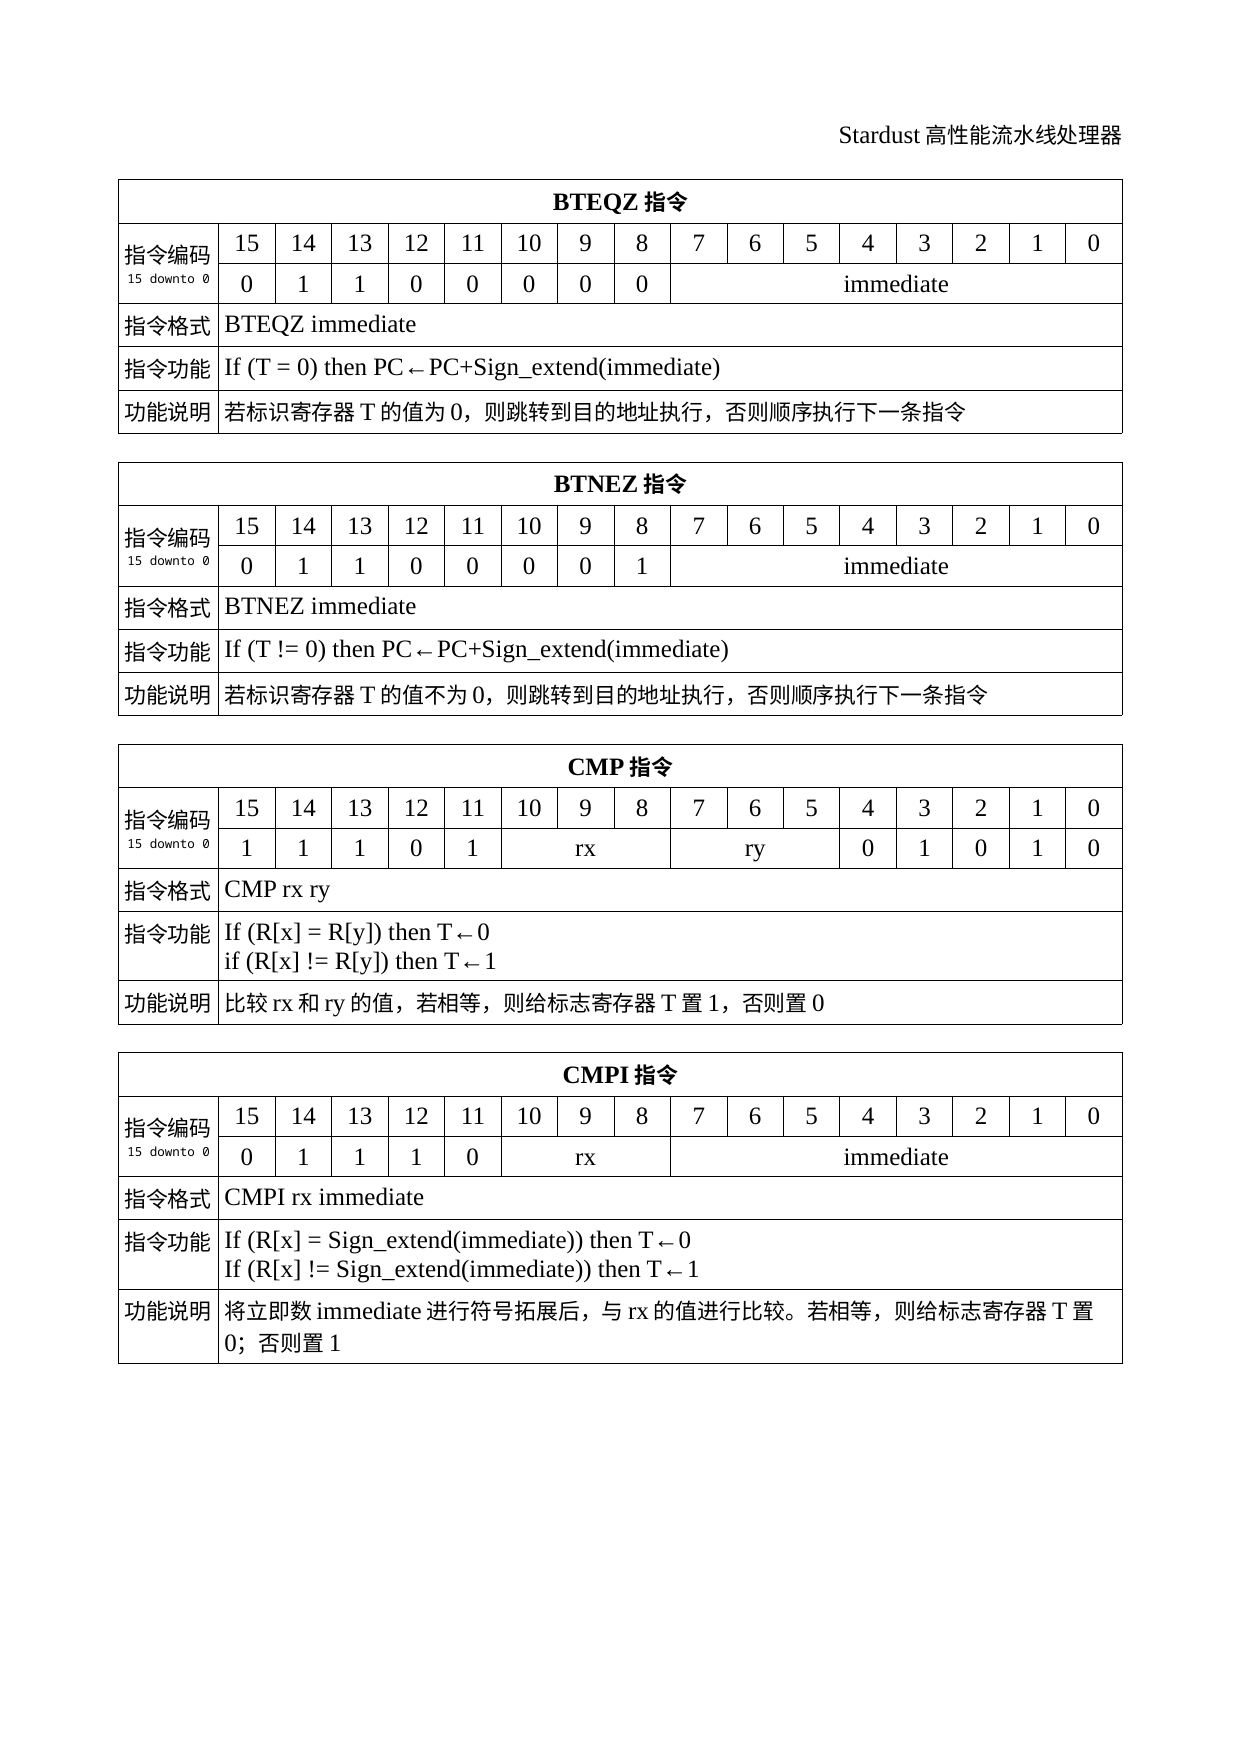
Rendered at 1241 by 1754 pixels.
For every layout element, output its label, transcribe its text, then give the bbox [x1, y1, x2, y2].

table_cell ry [671, 829, 839, 868]
table_cell 0 [445, 546, 501, 586]
table_cell 8 [615, 788, 670, 828]
table_cell 4 [840, 788, 896, 828]
table_cell 14 [276, 506, 331, 545]
table_cell 11 [445, 224, 501, 263]
table_cell 1 [1010, 506, 1065, 545]
table_cell 0 [389, 546, 444, 586]
table_cell BTNEZ immediate [219, 587, 1122, 629]
table_cell 1 [276, 264, 331, 303]
table_cell 3 [897, 1097, 952, 1136]
table_cell 3 [897, 788, 952, 828]
table_cell 0 [1066, 788, 1122, 828]
table_cell 1 [219, 829, 275, 868]
table_cell 14 [276, 788, 331, 828]
table_cell 3 [897, 506, 952, 545]
table_cell 比较rx和ry的值，若相等，则给标志寄存器T置1，否则置0 [219, 981, 1122, 1023]
table_cell 1 [389, 1137, 444, 1176]
table_cell 功能说明 [119, 391, 218, 433]
table_cell 9 [558, 788, 614, 828]
table_header BTEQZ指令 [119, 180, 1122, 222]
table_cell 1 [1010, 1097, 1065, 1136]
table_cell 5 [784, 506, 839, 545]
table_cell 11 [445, 506, 501, 545]
table_cell 6 [728, 788, 783, 828]
table_cell 1 [615, 546, 670, 586]
table_cell 0 [502, 264, 557, 303]
table_cell 9 [558, 224, 614, 263]
table_cell 1 [1010, 788, 1065, 828]
table_cell If (R[x] = Sign_extend(immediate)) then T←0 If (R[x] != Sign_extend(immediate)) then T←1 [219, 1220, 1122, 1288]
table_cell 15 [219, 788, 275, 828]
table_cell 功能说明 [119, 1290, 218, 1363]
table_cell 2 [953, 224, 1009, 263]
table_cell 12 [389, 1097, 444, 1136]
table_cell 5 [784, 788, 839, 828]
table_cell 1 [276, 546, 331, 586]
table_header BTNEZ指令 [119, 463, 1122, 505]
table_cell 0 [389, 829, 444, 868]
table_cell 0 [1066, 829, 1122, 868]
table_cell 0 [389, 264, 444, 303]
table_cell If (R[x] = R[y]) then T←0 if (R[x] != R[y]) then T←1 [219, 912, 1122, 980]
table_cell 13 [332, 788, 388, 828]
table_cell 0 [953, 829, 1009, 868]
table_cell 0 [558, 264, 614, 303]
table_cell 0 [219, 264, 275, 303]
table_cell 10 [502, 506, 557, 545]
table_cell 0 [615, 264, 670, 303]
table_cell 1 [332, 546, 388, 586]
table_cell 12 [389, 506, 444, 545]
table_cell 指令编码 15 downto 0 [119, 506, 218, 586]
table_cell 0 [1066, 506, 1122, 545]
table_cell 7 [671, 506, 727, 545]
table_cell 10 [502, 1097, 557, 1136]
table_cell immediate [671, 264, 1122, 303]
table_cell 0 [502, 546, 557, 586]
table_cell 功能说明 [119, 673, 218, 715]
table_cell 0 [840, 829, 896, 868]
table_cell 指令编码 15 downto 0 [119, 788, 218, 868]
table_cell 1 [332, 829, 388, 868]
table_cell 10 [502, 224, 557, 263]
table_cell 4 [840, 506, 896, 545]
table_cell 指令功能 [119, 630, 218, 672]
table_cell CMPI rx immediate [219, 1177, 1122, 1219]
table_cell 1 [276, 829, 331, 868]
table_cell 13 [332, 1097, 388, 1136]
table_cell 15 [219, 1097, 275, 1136]
table_cell 12 [389, 788, 444, 828]
table_cell 10 [502, 788, 557, 828]
table_cell 1 [276, 1137, 331, 1176]
table_cell 0 [1066, 1097, 1122, 1136]
table_cell 2 [953, 1097, 1009, 1136]
table_cell 若标识寄存器T的值不为0，则跳转到目的地址执行，否则顺序执行下一条指令 [219, 673, 1122, 715]
table_cell 指令格式 [119, 587, 218, 629]
table_cell 8 [615, 1097, 670, 1136]
table_cell 0 [445, 264, 501, 303]
table_cell 指令功能 [119, 1220, 218, 1288]
table_cell 9 [558, 1097, 614, 1136]
table_cell 13 [332, 506, 388, 545]
table_cell 14 [276, 1097, 331, 1136]
table_cell 指令功能 [119, 347, 218, 389]
table_cell 7 [671, 1097, 727, 1136]
table_cell If (T != 0) then PC←PC+Sign_extend(immediate) [219, 630, 1122, 672]
table_cell 14 [276, 224, 331, 263]
table_cell 13 [332, 224, 388, 263]
table_cell 4 [840, 224, 896, 263]
table_cell 0 [1066, 224, 1122, 263]
table_cell rx [502, 829, 670, 868]
table_cell 0 [219, 1137, 275, 1176]
table_cell 指令格式 [119, 304, 218, 346]
table_cell 指令编码 15 downto 0 [119, 1097, 218, 1176]
table_cell 1 [897, 829, 952, 868]
table_cell 9 [558, 506, 614, 545]
table_cell immediate [671, 1137, 1122, 1176]
table_cell BTEQZ immediate [219, 304, 1122, 346]
table_cell 1 [332, 264, 388, 303]
table_cell 15 [219, 506, 275, 545]
table_cell 1 [1010, 829, 1065, 868]
table_cell 0 [219, 546, 275, 586]
table_cell 指令编码 15 downto 0 [119, 224, 218, 303]
table_cell 6 [728, 506, 783, 545]
table_header CMP指令 [119, 745, 1122, 787]
table_cell 11 [445, 788, 501, 828]
table_cell 15 [219, 224, 275, 263]
table_cell 2 [953, 506, 1009, 545]
table_cell 将立即数immediate进行符号拓展后，与rx的值进行比较。若相等，则给标志寄存器T置0；否则置1 [219, 1290, 1122, 1363]
table_cell 指令功能 [119, 912, 218, 980]
table_cell 11 [445, 1097, 501, 1136]
table_cell immediate [671, 546, 1122, 586]
table_cell 5 [784, 1097, 839, 1136]
table_cell 指令格式 [119, 869, 218, 911]
table_cell 8 [615, 224, 670, 263]
table_cell CMP rx ry [219, 869, 1122, 911]
table_cell 6 [728, 1097, 783, 1136]
table_cell 2 [953, 788, 1009, 828]
table_cell 12 [389, 224, 444, 263]
table_cell 4 [840, 1097, 896, 1136]
table_cell 指令格式 [119, 1177, 218, 1219]
table_cell 3 [897, 224, 952, 263]
table_cell If (T = 0) then PC←PC+Sign_extend(immediate) [219, 347, 1122, 389]
table_cell 功能说明 [119, 981, 218, 1023]
table_cell 1 [1010, 224, 1065, 263]
table_cell 7 [671, 224, 727, 263]
table_cell 6 [728, 224, 783, 263]
table_cell 0 [445, 1137, 501, 1176]
table_header CMPI指令 [119, 1053, 1122, 1096]
table_cell 若标识寄存器T的值为0，则跳转到目的地址执行，否则顺序执行下一条指令 [219, 391, 1122, 433]
table_cell 5 [784, 224, 839, 263]
table_cell 0 [558, 546, 614, 586]
table_cell rx [502, 1137, 670, 1176]
table_cell 1 [445, 829, 501, 868]
table_cell 7 [671, 788, 727, 828]
table_cell 1 [332, 1137, 388, 1176]
table_cell 8 [615, 506, 670, 545]
